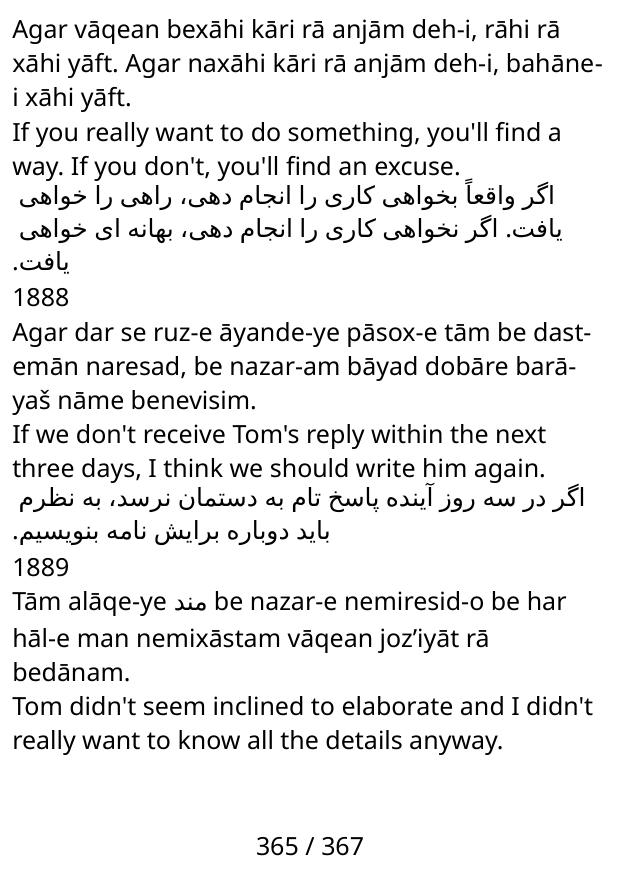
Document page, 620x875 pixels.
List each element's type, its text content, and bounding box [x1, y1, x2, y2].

text Tām alāqe‌-ye مند be nazar-e nemi‌resid-o be har hāl-e man nemi‌xāstam vāqean joz’iyāt rā bedānam. [12, 584, 607, 689]
text If you really want to do something, you'll find a way. If you don't, you'll find an excuse. [12, 114, 607, 182]
text 1889 [12, 550, 607, 584]
text Tom didn't seem inclined to elaborate and I didn't really want to know all the details anyway. [12, 689, 607, 757]
text 1888 [12, 280, 607, 314]
text Agar vāqean bexāhi kāri rā anjām deh-i, rāhi rā xāhi yāft. Agar naxāhi kāri rā anjām deh-i, bahāne‌-i xāhi yāft. [12, 12, 607, 114]
text اگر واقعاً بخواهی کاری را انجام دهی، راهی را خواهی یافت. اگر نخواهی کاری را انجام دهی، بهانه ای خواهی یافت. [12, 182, 607, 280]
text If we don't receive Tom's reply within the next three days, I think we should write him again. [12, 416, 607, 484]
text اگر در سه روز آینده پاسخ تام به دستمان نرسد، به نظرم باید دوباره برایش نامه بنویسیم. [12, 484, 607, 550]
text Agar dar se ruz-e āyande‌-ye pāsox-e tām be dast-emān naresad, be nazar-am bāyad dobāre barā-yaš nāme benevisim. [12, 314, 607, 416]
